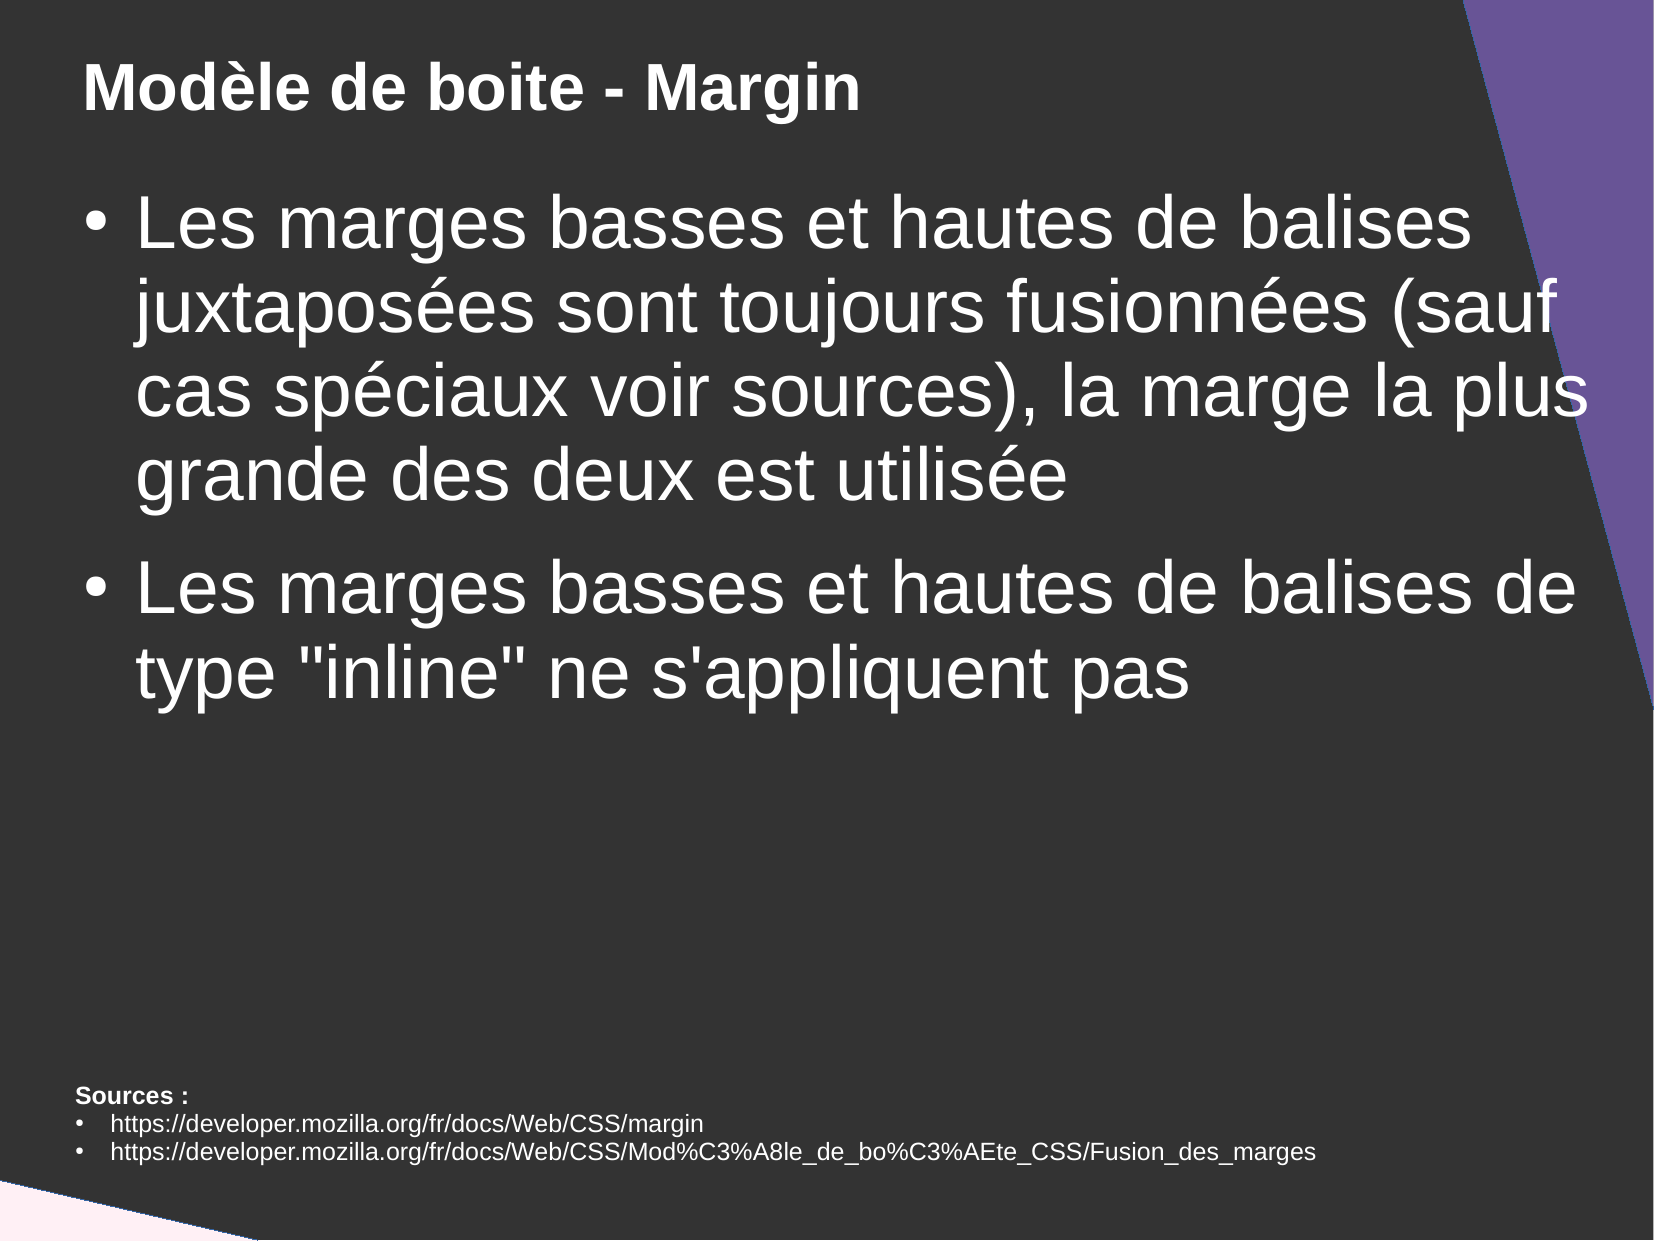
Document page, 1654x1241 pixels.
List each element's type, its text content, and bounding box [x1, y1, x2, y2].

text_box [1463, 0, 1654, 710]
title Modèle de boite - Margin [82, 49, 1571, 130]
list Les marges basses et hautes de balises juxtaposées sont toujours fusionnées (sauf cas spéciaux voir sources), la marge la plus grande des deux est utilisée Les marges basses et hautes de balises de type "inline" ne s'appliquent pas [64, 180, 1604, 1111]
text_box Sources : https://developer.mozilla.org/fr/docs/Web/CSS/margin https://developer.mozilla.org/fr/docs/Web/CSS/Mod%C3%A8le_de_bo%C3%AEte_CSS/Fusion_des_marges [60, 1074, 1546, 1217]
text_box [0, 1180, 262, 1241]
